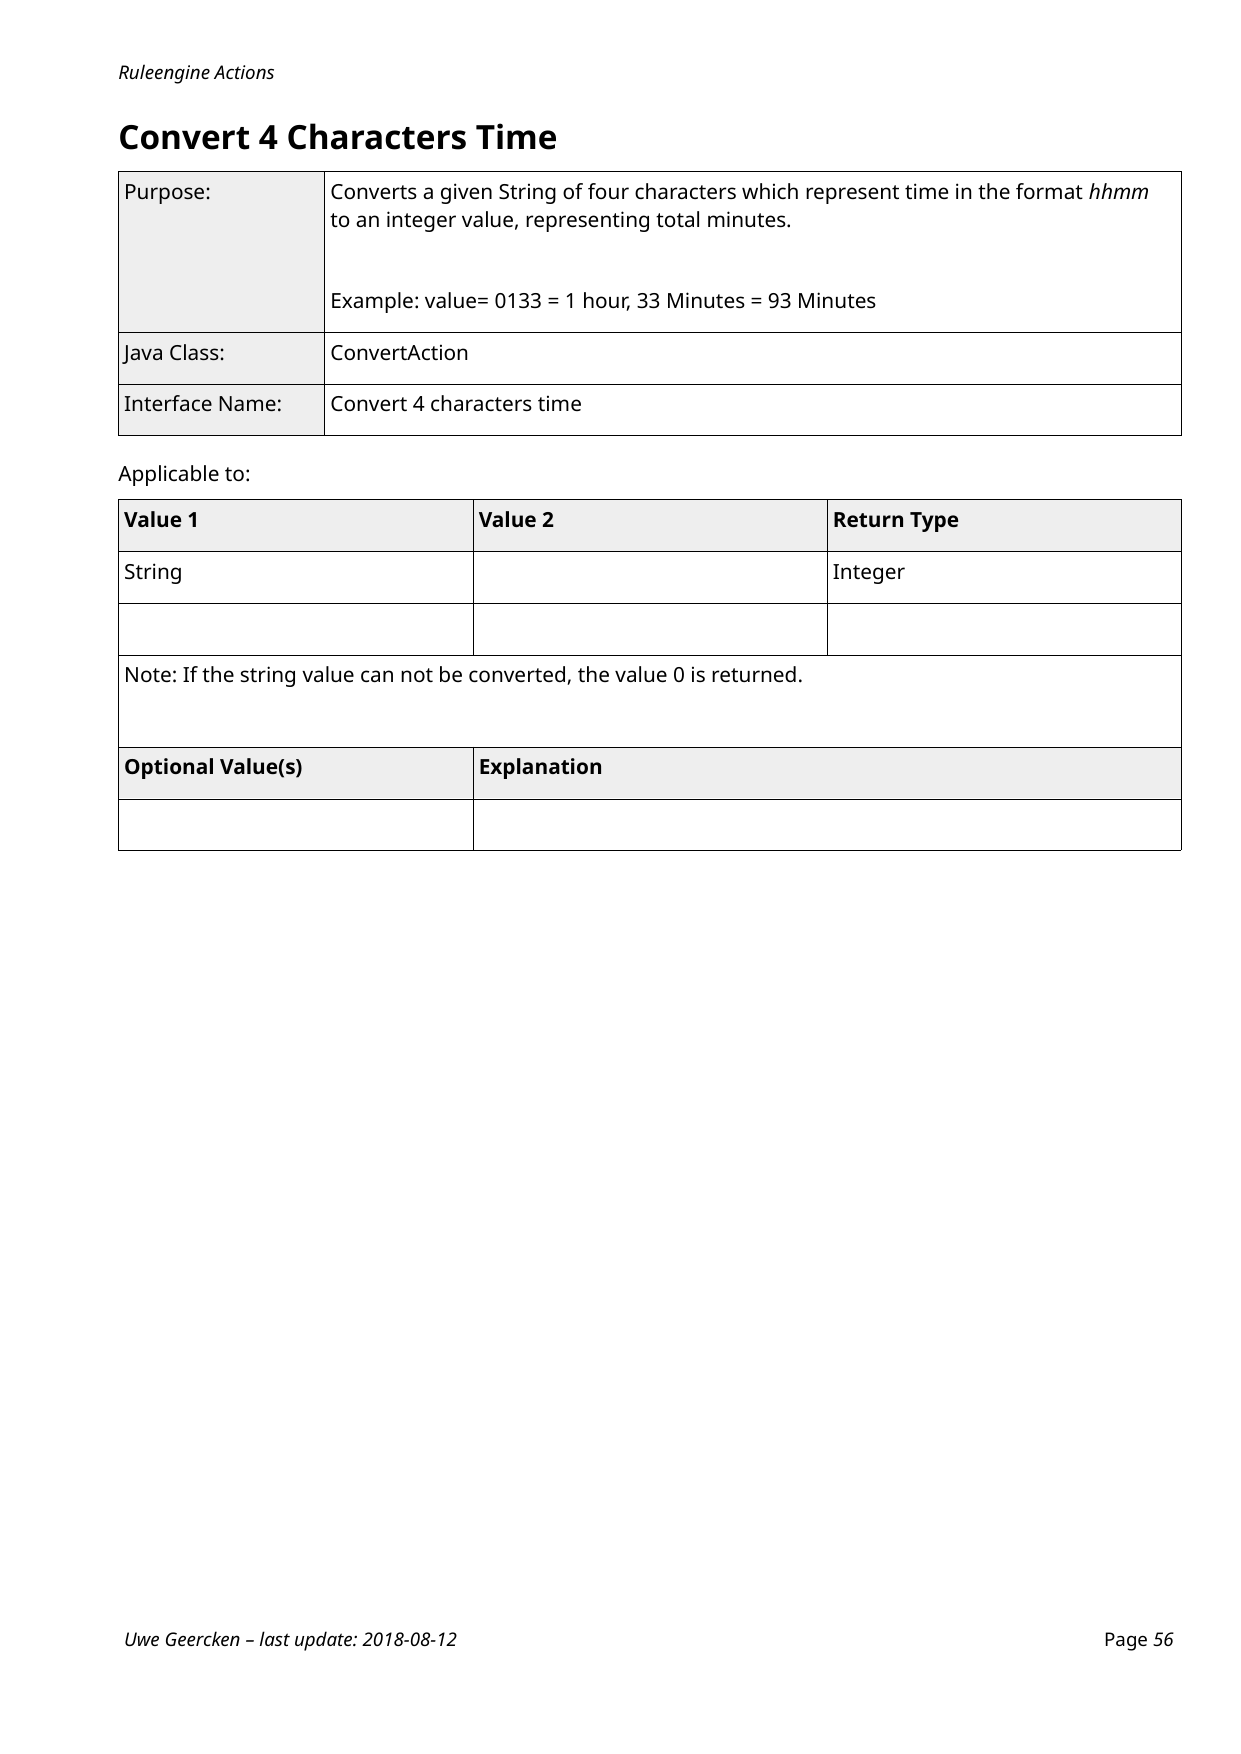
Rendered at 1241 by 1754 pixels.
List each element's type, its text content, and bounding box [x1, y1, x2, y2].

table_cell [828, 604, 1181, 655]
table_cell [119, 800, 473, 850]
table_cell Optional Value(s) [119, 748, 473, 798]
table_cell Convert 4 characters time [325, 385, 1181, 435]
table_cell [474, 604, 827, 655]
table_header Return Type [828, 500, 1181, 551]
table_cell String [119, 552, 473, 603]
table_cell [474, 800, 1181, 850]
table_header Converts a given String of four characters which represent time in the format hhmm to an integer value, representing total minutes. Example: value= 0133 = 1 hour, 33 Minutes = 93 Minutes [325, 172, 1181, 332]
table_cell [119, 604, 473, 655]
table_cell ConvertAction [325, 333, 1181, 384]
table_cell Java Class: [119, 333, 324, 384]
text Convert 4 Characters Time [118, 114, 1181, 159]
table_header Value 2 [474, 500, 827, 551]
table_cell [474, 552, 827, 603]
table_cell Explanation [474, 748, 1181, 798]
table_cell Note: If the string value can not be converted, the value 0 is returned. [119, 656, 1181, 747]
table_header Value 1 [119, 500, 473, 551]
table_cell Interface Name: [119, 385, 324, 435]
table_header Purpose: [119, 172, 324, 332]
table_cell Integer [828, 552, 1181, 603]
text Applicable to: [118, 459, 1181, 488]
